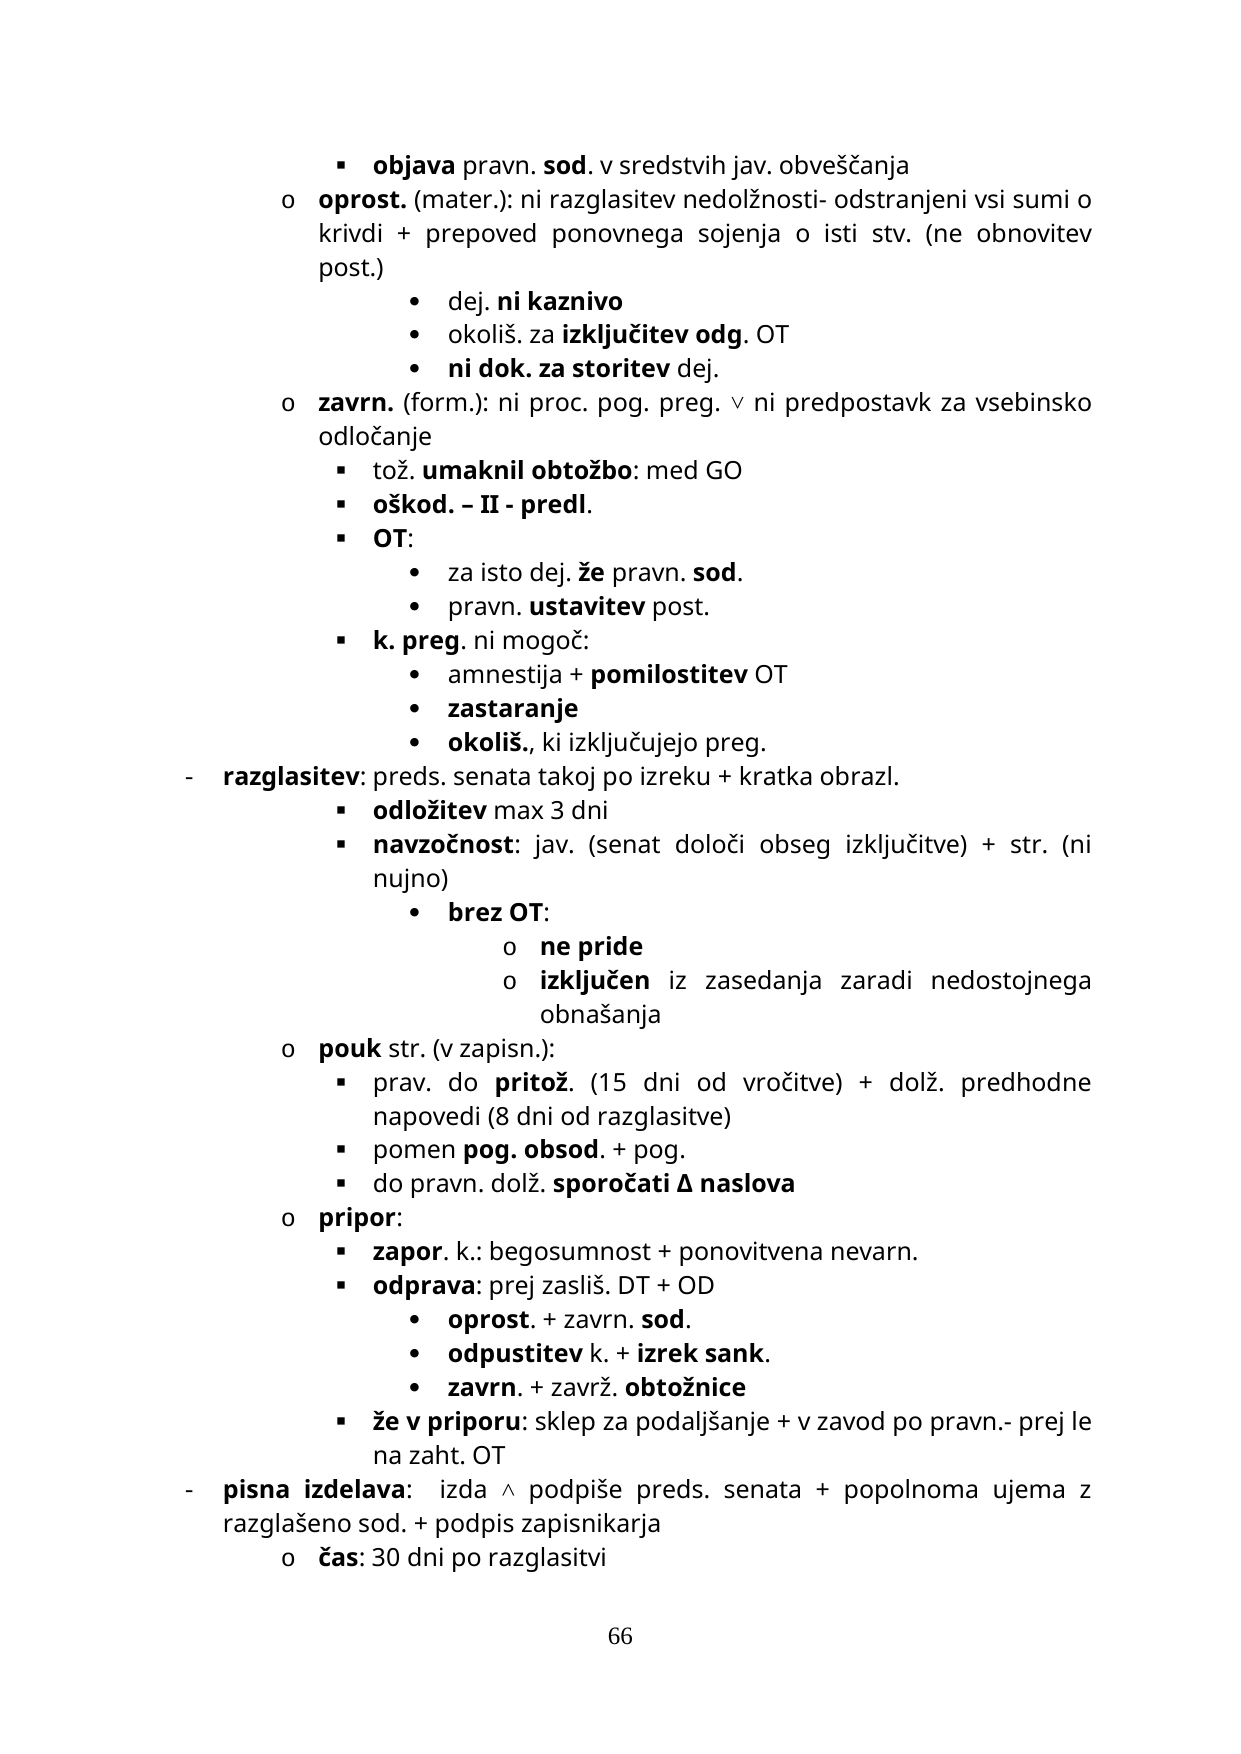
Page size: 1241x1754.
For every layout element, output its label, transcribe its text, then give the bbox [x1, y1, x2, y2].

list zavrn. + zavrž. obtožnice [410, 1370, 1093, 1404]
list objava pravn. sod. v sredstvih jav. obveščanja [335, 148, 1093, 182]
list ni dok. za storitev dej. [410, 351, 1093, 385]
list razglasitev: preds. senata takoj po izreku + kratka obrazl. [185, 759, 1093, 793]
list zastaranje [410, 691, 1093, 725]
list oprost. + zavrn. sod. [410, 1302, 1093, 1336]
list ne pride [502, 929, 1093, 963]
list oškod. – II - predl. [335, 487, 1093, 521]
list zapor. k.: begosumnost + ponovitvena nevarn. [335, 1234, 1093, 1268]
list oprost. (mater.): ni razglasitev nedolžnosti- odstranjeni vsi sumi o krivdi + prepoved ponovnega sojenja o isti stv. (ne obnovitev post.) [281, 182, 1093, 283]
list zavrn. (form.): ni proc. pog. preg. ˅ ni predpostavk za vsebinsko odločanje [281, 385, 1093, 453]
list OT: [335, 521, 1093, 555]
list k. preg. ni mogoč: [335, 623, 1093, 657]
list do pravn. dolž. sporočati Δ naslova [335, 1166, 1093, 1200]
list čas: 30 dni po razglasitvi [281, 1540, 1093, 1574]
list okoliš., ki izključujejo preg. [410, 725, 1093, 759]
list dej. ni kaznivo [410, 283, 1093, 317]
list odprava: prej zasliš. DT + OD [335, 1268, 1093, 1302]
list amnestija + pomilostitev OT [410, 657, 1093, 691]
list brez OT: [410, 895, 1093, 929]
list pomen pog. obsod. + pog. [335, 1132, 1093, 1166]
list navzočnost: jav. (senat določi obseg izključitve) + str. (ni nujno) [335, 827, 1093, 895]
list pripor: [281, 1200, 1093, 1234]
list pouk str. (v zapisn.): [281, 1031, 1093, 1064]
list okoliš. za izključitev odg. OT [410, 317, 1093, 351]
list pisna izdelava: izda ˄ podpiše preds. senata + popolnoma ujema z razglašeno sod. + podpis zapisnikarja [185, 1472, 1093, 1540]
list že v priporu: sklep za podaljšanje + v zavod po pravn.- prej le na zaht. OT [335, 1404, 1093, 1472]
list prav. do pritož. (15 dni od vročitve) + dolž. predhodne napovedi (8 dni od razglasitve) [335, 1064, 1093, 1132]
list odložitev max 3 dni [335, 793, 1093, 827]
list tož. umaknil obtožbo: med GO [335, 453, 1093, 487]
list izključen iz zasedanja zaradi nedostojnega obnašanja [502, 963, 1093, 1031]
list odpustitev k. + izrek sank. [410, 1336, 1093, 1370]
list pravn. ustavitev post. [410, 589, 1093, 623]
list za isto dej. že pravn. sod. [410, 555, 1093, 589]
